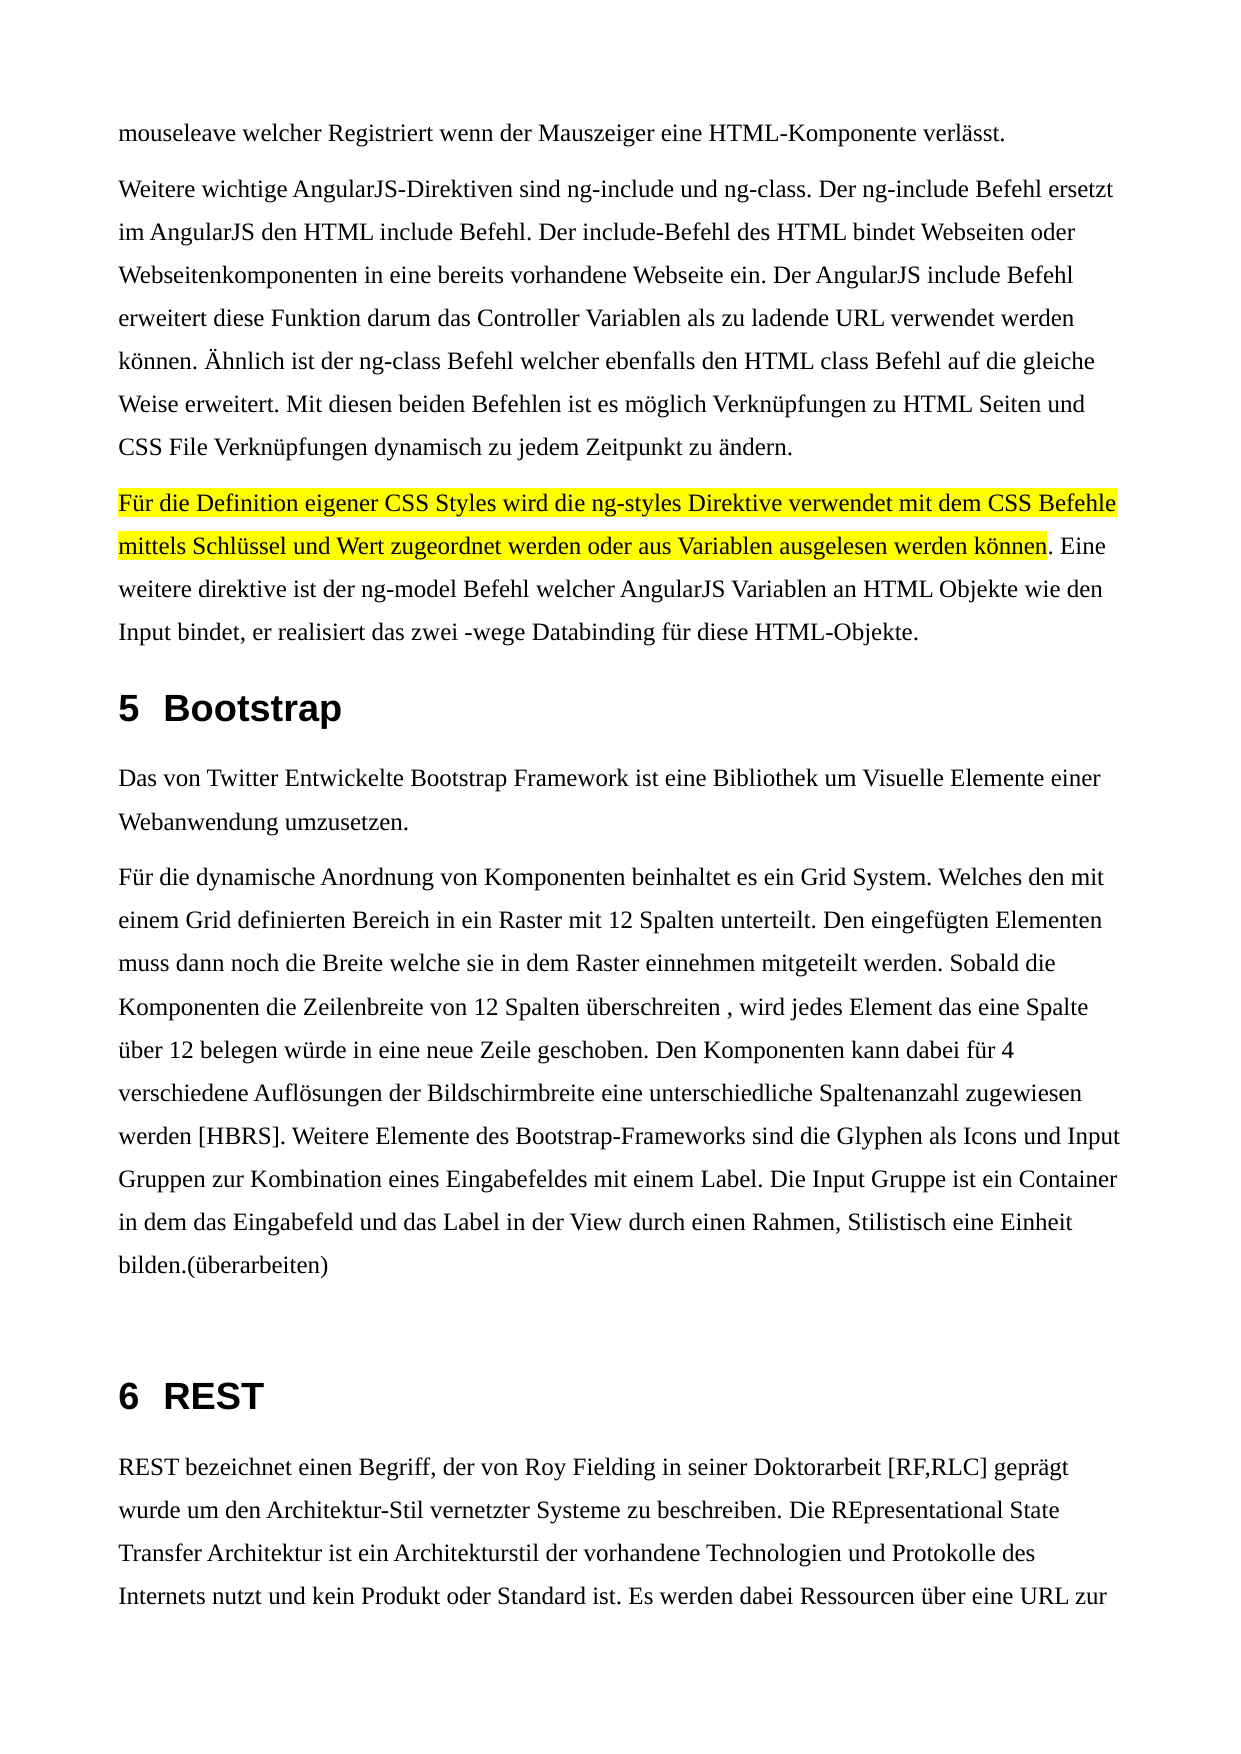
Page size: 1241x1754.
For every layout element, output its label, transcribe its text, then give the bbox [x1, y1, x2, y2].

text Für die Definition eigener CSS Styles wird die ng-styles Direktive verwendet mit dem CSS Befehle mittels Schlüssel und Wert zugeordnet werden oder aus Variablen ausgelesen werden können. Eine weitere direktive ist der ng-model Befehl welcher AngularJS Variablen an HTML Objekte wie den Input bindet, er realisiert das zwei -wege Databinding für diese HTML-Objekte. [118, 488, 1122, 646]
text Weitere wichtige AngularJS-Direktiven sind ng-include und ng-class. Der ng-include Befehl ersetzt im AngularJS den HTML include Befehl. Der include-Befehl des HTML bindet Webseiten oder Webseitenkomponenten in eine bereits vorhandene Webseite ein. Der AngularJS include Befehl erweitert diese Funktion darum das Controller Variablen als zu ladende URL verwendet werden können. Ähnlich ist der ng-class Befehl welcher ebenfalls den HTML class Befehl auf die gleiche Weise erweitert. Mit diesen beiden Befehlen ist es möglich Verknüpfungen zu HTML Seiten und CSS File Verknüpfungen dynamisch zu jedem Zeitpunkt zu ändern. [118, 174, 1122, 461]
subtitle REST [118, 1374, 1122, 1418]
text mouseleave welcher Registriert wenn der Mauszeiger eine HTML-Komponente verlässt. [118, 118, 1122, 147]
text REST bezeichnet einen Begriff, der von Roy Fielding in seiner Doktorarbeit [RF,RLC] geprägt wurde um den Architektur-Stil vernetzter Systeme zu beschreiben. Die REpresentational State Transfer Architektur ist ein Architekturstil der vorhandene Technologien und Protokolle des Internets nutzt und kein Produkt oder Standard ist. Es werden dabei Ressourcen über eine URL zur [118, 1452, 1122, 1610]
text Für die dynamische Anordnung von Komponenten beinhaltet es ein Grid System. Welches den mit einem Grid definierten Bereich in ein Raster mit 12 Spalten unterteilt. Den eingefügten Elementen muss dann noch die Breite welche sie in dem Raster einnehmen mitgeteilt werden. Sobald die Komponenten die Zeilenbreite von 12 Spalten überschreiten , wird jedes Element das eine Spalte über 12 belegen würde in eine neue Zeile geschoben. Den Komponenten kann dabei für 4 verschiedene Auflösungen der Bildschirmbreite eine unterschiedliche Spaltenanzahl zugewiesen werden [HBRS]. Weitere Elemente des Bootstrap-Frameworks sind die Glyphen als Icons und Input Gruppen zur Kombination eines Eingabefeldes mit einem Label. Die Input Gruppe ist ein Container in dem das Eingabefeld und das Label in der View durch einen Rahmen, Stilistisch eine Einheit bilden.(überarbeiten) [118, 862, 1122, 1279]
text Das von Twitter Entwickelte Bootstrap Framework ist eine Bibliothek um Visuelle Elemente einer Webanwendung umzusetzen. [118, 763, 1122, 835]
subtitle Bootstrap [118, 686, 1122, 729]
